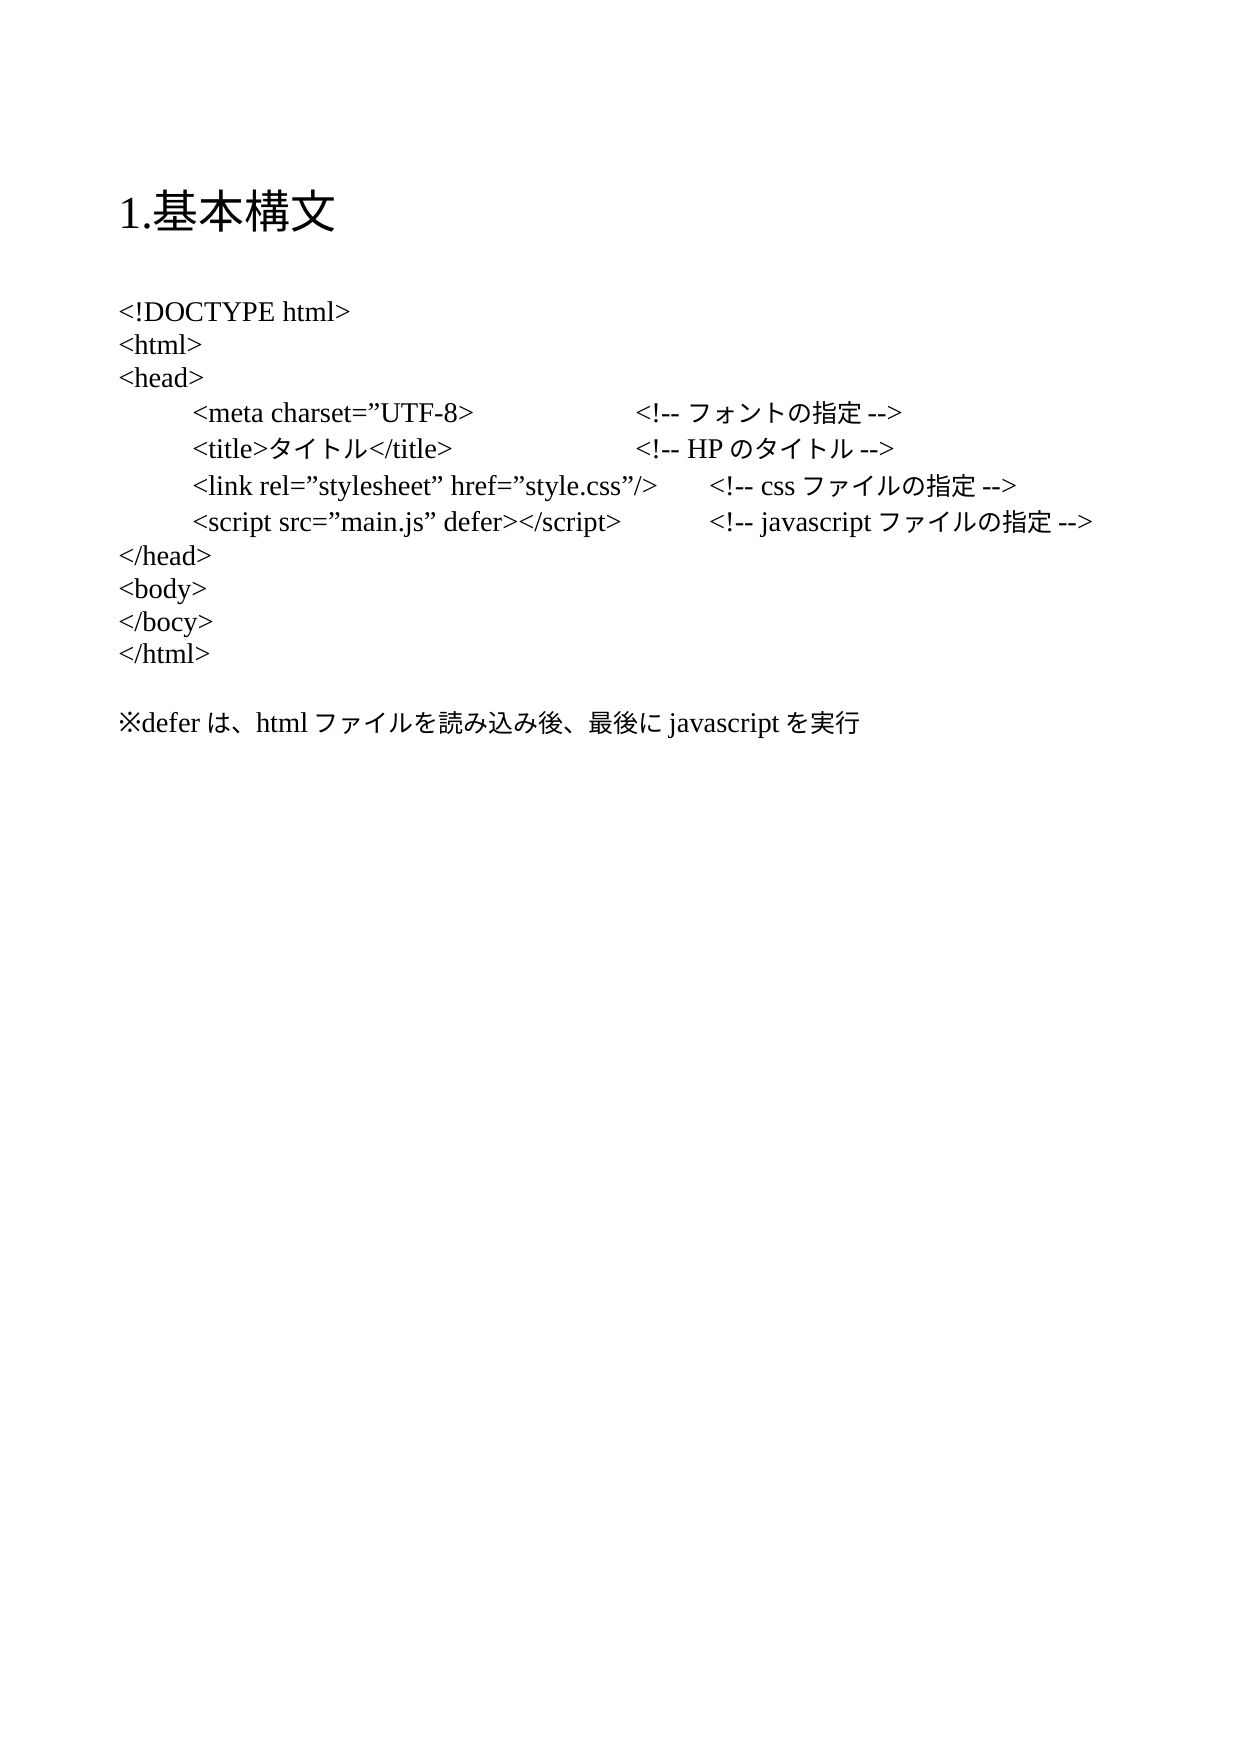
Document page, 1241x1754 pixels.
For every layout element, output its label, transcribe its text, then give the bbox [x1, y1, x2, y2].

text </bocy> [118, 604, 1122, 637]
text </html> [118, 637, 1122, 670]
text </head> [118, 538, 1122, 571]
text <head> [118, 361, 1122, 393]
text <html> [118, 328, 1122, 361]
text <script src=”main.js” defer></script> <!-- javascriptファイルの指定 --> [118, 502, 1122, 538]
text <link rel=”stylesheet” href=”style.css”/> <!-- cssファイルの指定 --> [118, 466, 1122, 502]
text <meta charset=”UTF-8> <!-- フォントの指定 --> [118, 393, 1122, 430]
text <body> [118, 571, 1122, 604]
text <title>タイトル</title> <!-- HPのタイトル --> [118, 430, 1122, 466]
text <!DOCTYPE html> [118, 295, 1122, 328]
text ※deferは、htmlファイルを読み込み後、最後にjavascriptを実行 [118, 703, 1122, 739]
text 1.基本構文 [118, 176, 1122, 242]
